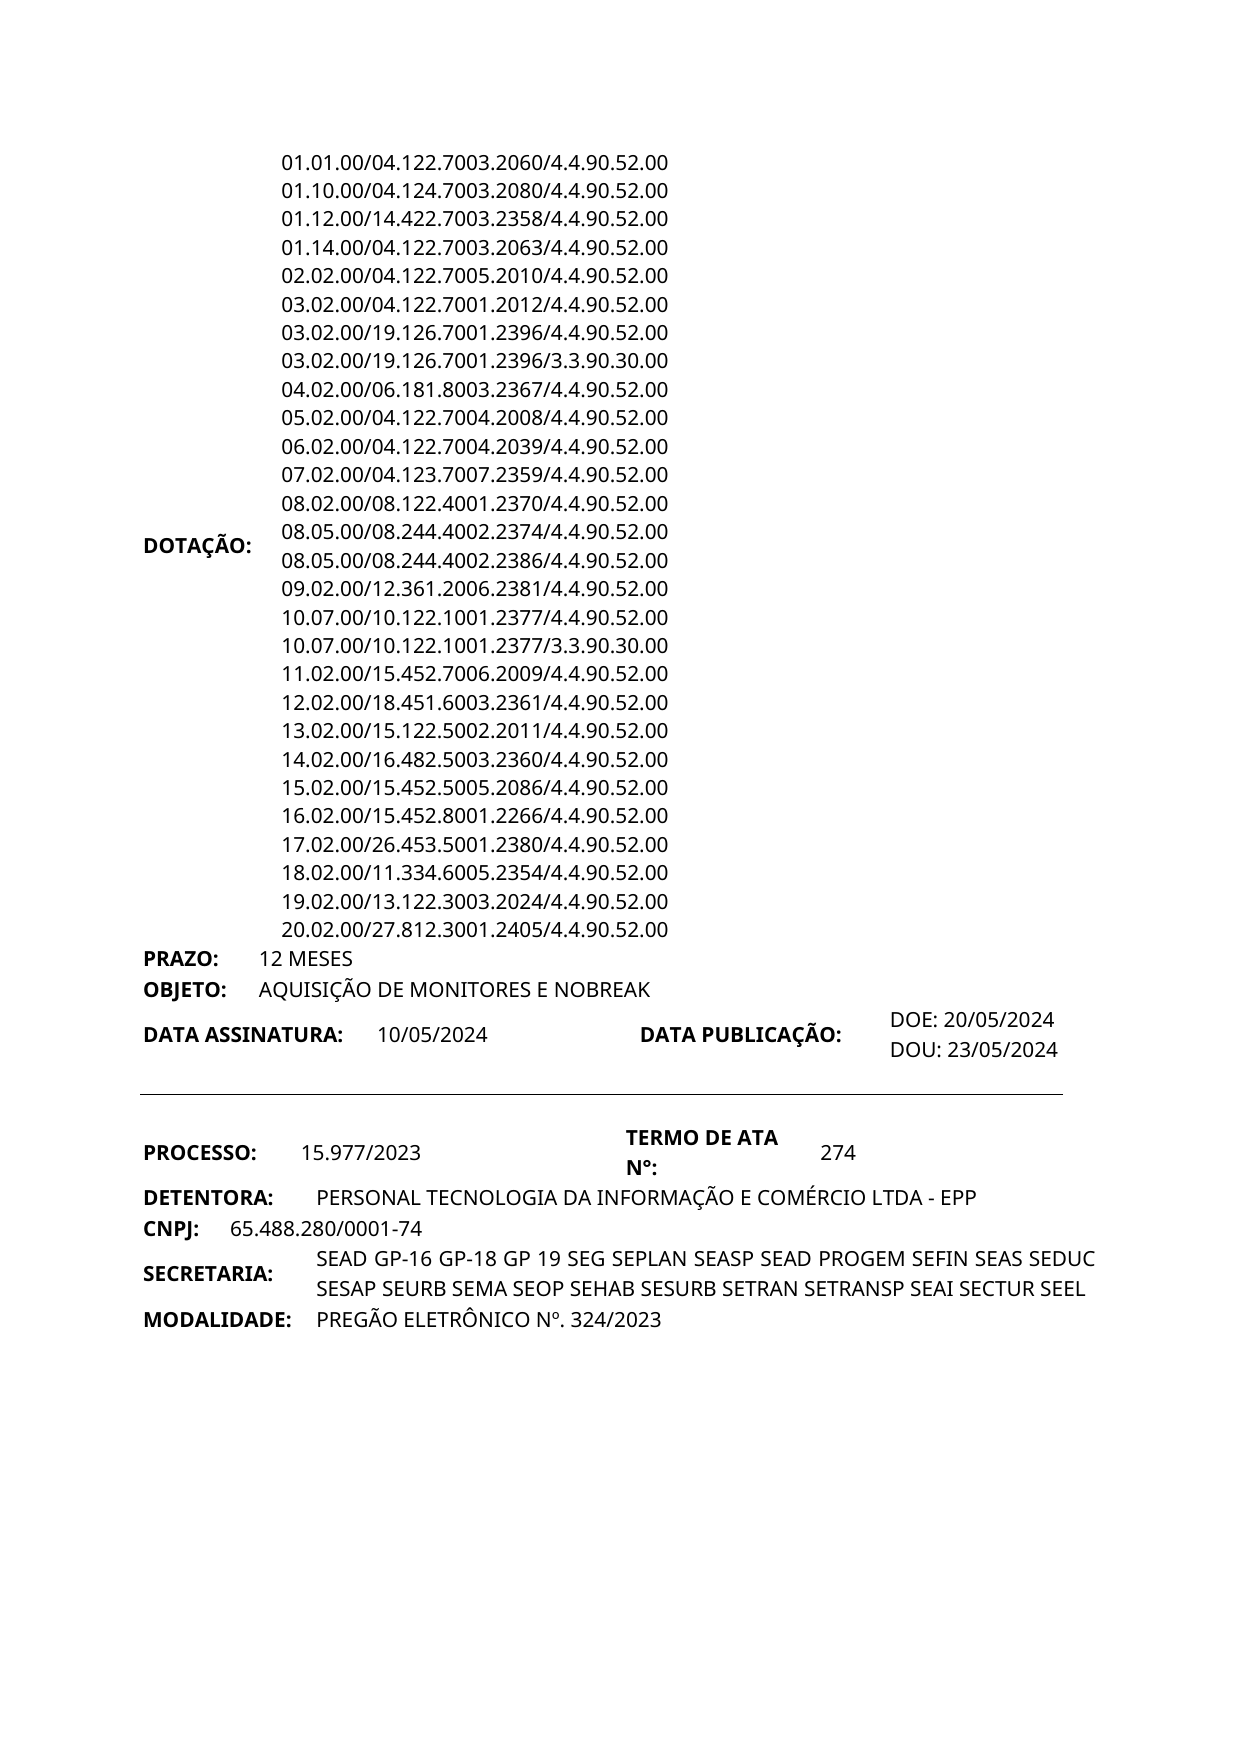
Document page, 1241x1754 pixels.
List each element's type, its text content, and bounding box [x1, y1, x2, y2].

table_cell PRAZO: [136, 944, 251, 974]
table_cell PERSONAL TECNOLOGIA DA INFORMAÇÃO E COMÉRCIO LTDA - EPP [309, 1183, 1104, 1214]
table_cell MODALIDADE: [136, 1304, 309, 1335]
table_header 274 [813, 1123, 1104, 1183]
table_cell DETENTORA: [136, 1183, 309, 1214]
table_cell SECRETARIA: [136, 1245, 309, 1304]
table_cell 65.488.280/0001-74 [223, 1214, 1104, 1244]
table_cell DATA PUBLICAÇÃO: [632, 1005, 882, 1065]
table_cell CNPJ: [136, 1214, 222, 1244]
table_header TERMO DE ATA N°: [618, 1123, 813, 1183]
table_header PROCESSO: [136, 1123, 293, 1183]
table_cell Pregão Eletrônico nº. 324/2023 [309, 1304, 1104, 1335]
table_cell 01.01.00/04.122.7003.2060/4.4.90.52.00 01.10.00/04.124.7003.2080/4.4.90.52.00 01.12.00/14.422.7003.2358/4.4.90.52.00 01.14.00/04.122.7003.2063/4.4.90.52.00 02.02.00/04.122.7005.2010/4.4.90.52.00 03.02.00/04.122.7001.2012/4.4.90.52.00 03.02.00/19.126.7001.2396/4.4.90.52.00 03.02.00/19.126.7001.2396/3.3.90.30.00 04.02.00/06.181.8003.2367/4.4.90.52.00 05.02.00/04.122.7004.2008/4.4.90.52.00 06.02.00/04.122.7004.2039/4.4.90.52.00 07.02.00/04.123.7007.2359/4.4.90.52.00 08.02.00/08.122.4001.2370/4.4.90.52.00 08.05.00/08.244.4002.2374/4.4.90.52.00 08.05.00/08.244.4002.2386/4.4.90.52.00 09.02.00/12.361.2006.2381/4.4.90.52.00 10.07.00/10.122.1001.2377/4.4.90.52.00 10.07.00/10.122.1001.2377/3.3.90.30.00 11.02.00/15.452.7006.2009/4.4.90.52.00 12.02.00/18.451.6003.2361/4.4.90.52.00 13.02.00/15.122.5002.2011/4.4.90.52.00 14.02.00/16.482.5003.2360/4.4.90.52.00 15.02.00/15.452.5005.2086/4.4.90.52.00 16.02.00/15.452.8001.2266/4.4.90.52.00 17.02.00/26.453.5001.2380/4.4.90.52.00 18.02.00/11.334.6005.2354/4.4.90.52.00 19.02.00/13.122.3003.2024/4.4.90.52.00 20.02.00/27.812.3001.2405/4.4.90.52.00 [274, 148, 1104, 944]
table_cell OBJETO: [136, 975, 251, 1005]
table_cell SEAD GP-16 GP-18 GP 19 SEG SEPLAN SEASP SEAD PROGEM SEFIN SEAS SEDUC SESAP SEURB SEMA SEOP SEHAB SESURB SETRAN SETRANSP SEAI SECTUR SEEL [309, 1245, 1104, 1304]
table_cell 10/05/2024 [370, 1005, 632, 1065]
table_cell DATA ASSINATURA: [136, 1005, 369, 1065]
table_cell 12 MESES [251, 944, 1104, 974]
table_cell AQUISIÇÃO DE MONITORES E NOBREAK [251, 975, 1104, 1005]
table_header 15.977/2023 [293, 1123, 618, 1183]
table_cell DOTAÇÃO: [136, 148, 274, 944]
table_cell DOE: 20/05/2024 DOU: 23/05/2024 [882, 1005, 1104, 1065]
